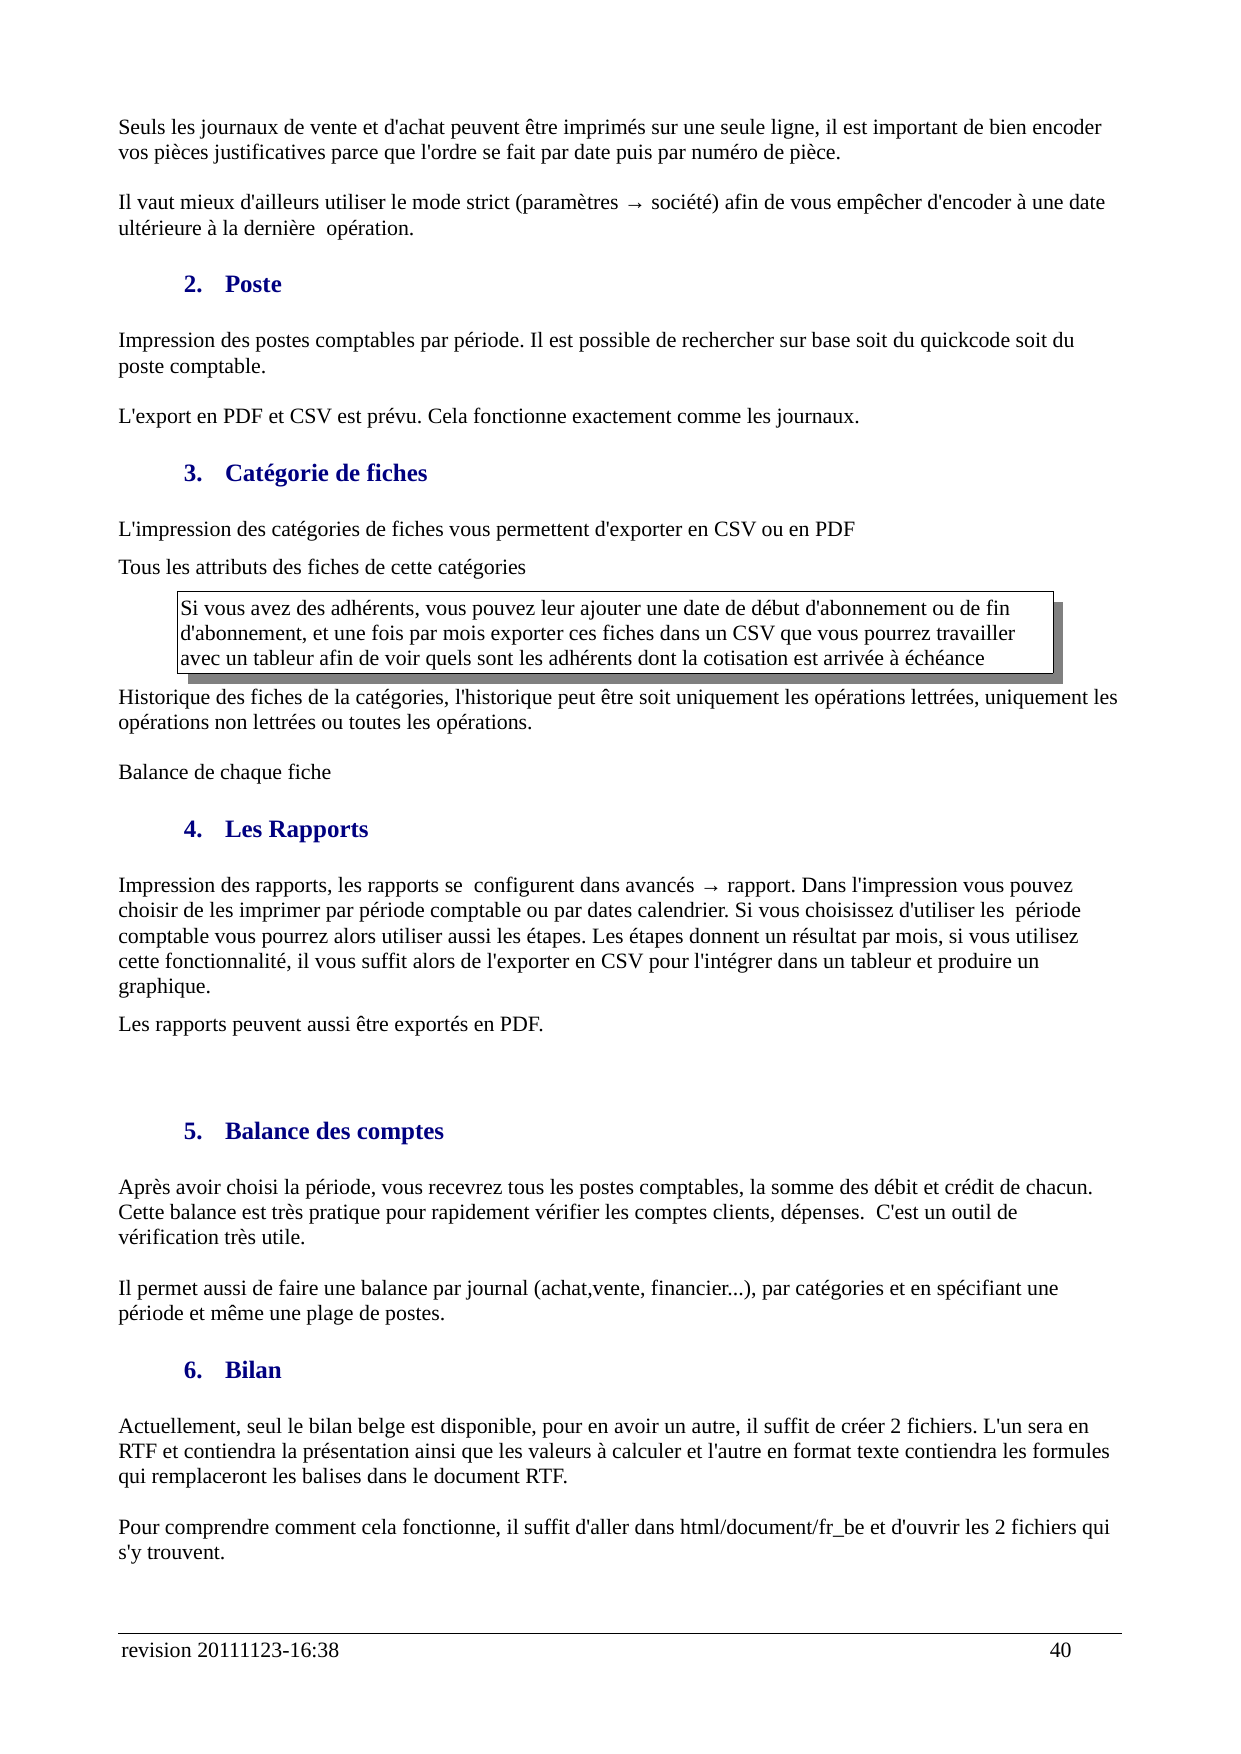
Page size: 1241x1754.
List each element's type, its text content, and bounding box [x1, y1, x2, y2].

text Actuellement, seul le bilan belge est disponible, pour en avoir un autre, il suffit de créer 2 fichiers. L'un sera en RTF et contiendra la présentation ainsi que les valeurs à calculer et l'autre en format texte contiendra les formules qui remplaceront les balises dans le document RTF. [118, 1413, 1122, 1488]
text Historique des fiches de la catégories, l'historique peut être soit uniquement les opérations lettrées, uniquement les opérations non lettrées ou toutes les opérations. [118, 684, 1122, 734]
text Impression des postes comptables par période. Il est possible de rechercher sur base soit du quickcode soit du poste comptable. [118, 327, 1122, 378]
text Si vous avez des adhérents, vous pouvez leur ajouter une date de début d'abonnement ou de fin d'abonnement, et une fois par mois exporter ces fiches dans un CSV que vous pourrez travailler avec un tableur afin de voir quels sont les adhérents dont la cotisation est arrivée à échéance [178, 592, 1052, 673]
text Tous les attributs des fiches de cette catégories [118, 554, 1122, 579]
text L'impression des catégories de fiches vous permettent d'exporter en CSV ou en PDF [118, 516, 1122, 541]
subtitle Les Rapports [177, 814, 1122, 843]
subtitle Balance des comptes [177, 1116, 1122, 1144]
subtitle Poste [177, 269, 1122, 298]
subtitle Bilan [177, 1355, 1122, 1383]
text Seuls les journaux de vente et d'achat peuvent être imprimés sur une seule ligne, il est important de bien encoder vos pièces justificatives parce que l'ordre se fait par date puis par numéro de pièce. [118, 114, 1122, 164]
text L'export en PDF et CSV est prévu. Cela fonctionne exactement comme les journaux. [118, 403, 1122, 428]
text Balance de chaque fiche [118, 759, 1122, 784]
text Il vaut mieux d'ailleurs utiliser le mode strict (paramètres → société) afin de vous empêcher d'encoder à une date ultérieure à la dernière opération. [118, 189, 1122, 240]
subtitle Catégorie de fiches [177, 458, 1122, 487]
text Les rapports peuvent aussi être exportés en PDF. [118, 1011, 1122, 1036]
text Pour comprendre comment cela fonctionne, il suffit d'aller dans html/document/fr_be et d'ouvrir les 2 fichiers qui s'y trouvent. [118, 1514, 1122, 1564]
text Il permet aussi de faire une balance par journal (achat,vente, financier...), par catégories et en spécifiant une période et même une plage de postes. [118, 1275, 1122, 1325]
text Après avoir choisi la période, vous recevrez tous les postes comptables, la somme des débit et crédit de chacun. Cette balance est très pratique pour rapidement vérifier les comptes clients, dépenses. C'est un outil de vérification très utile. [118, 1174, 1122, 1249]
text Impression des rapports, les rapports se configurent dans avancés → rapport. Dans l'impression vous pouvez choisir de les imprimer par période comptable ou par dates calendrier. Si vous choisissez d'utiliser les période comptable vous pourrez alors utiliser aussi les étapes. Les étapes donnent un résultat par mois, si vous utilisez cette fonctionnalité, il vous suffit alors de l'exporter en CSV pour l'intégrer dans un tableur et produire un graphique. [118, 872, 1122, 998]
